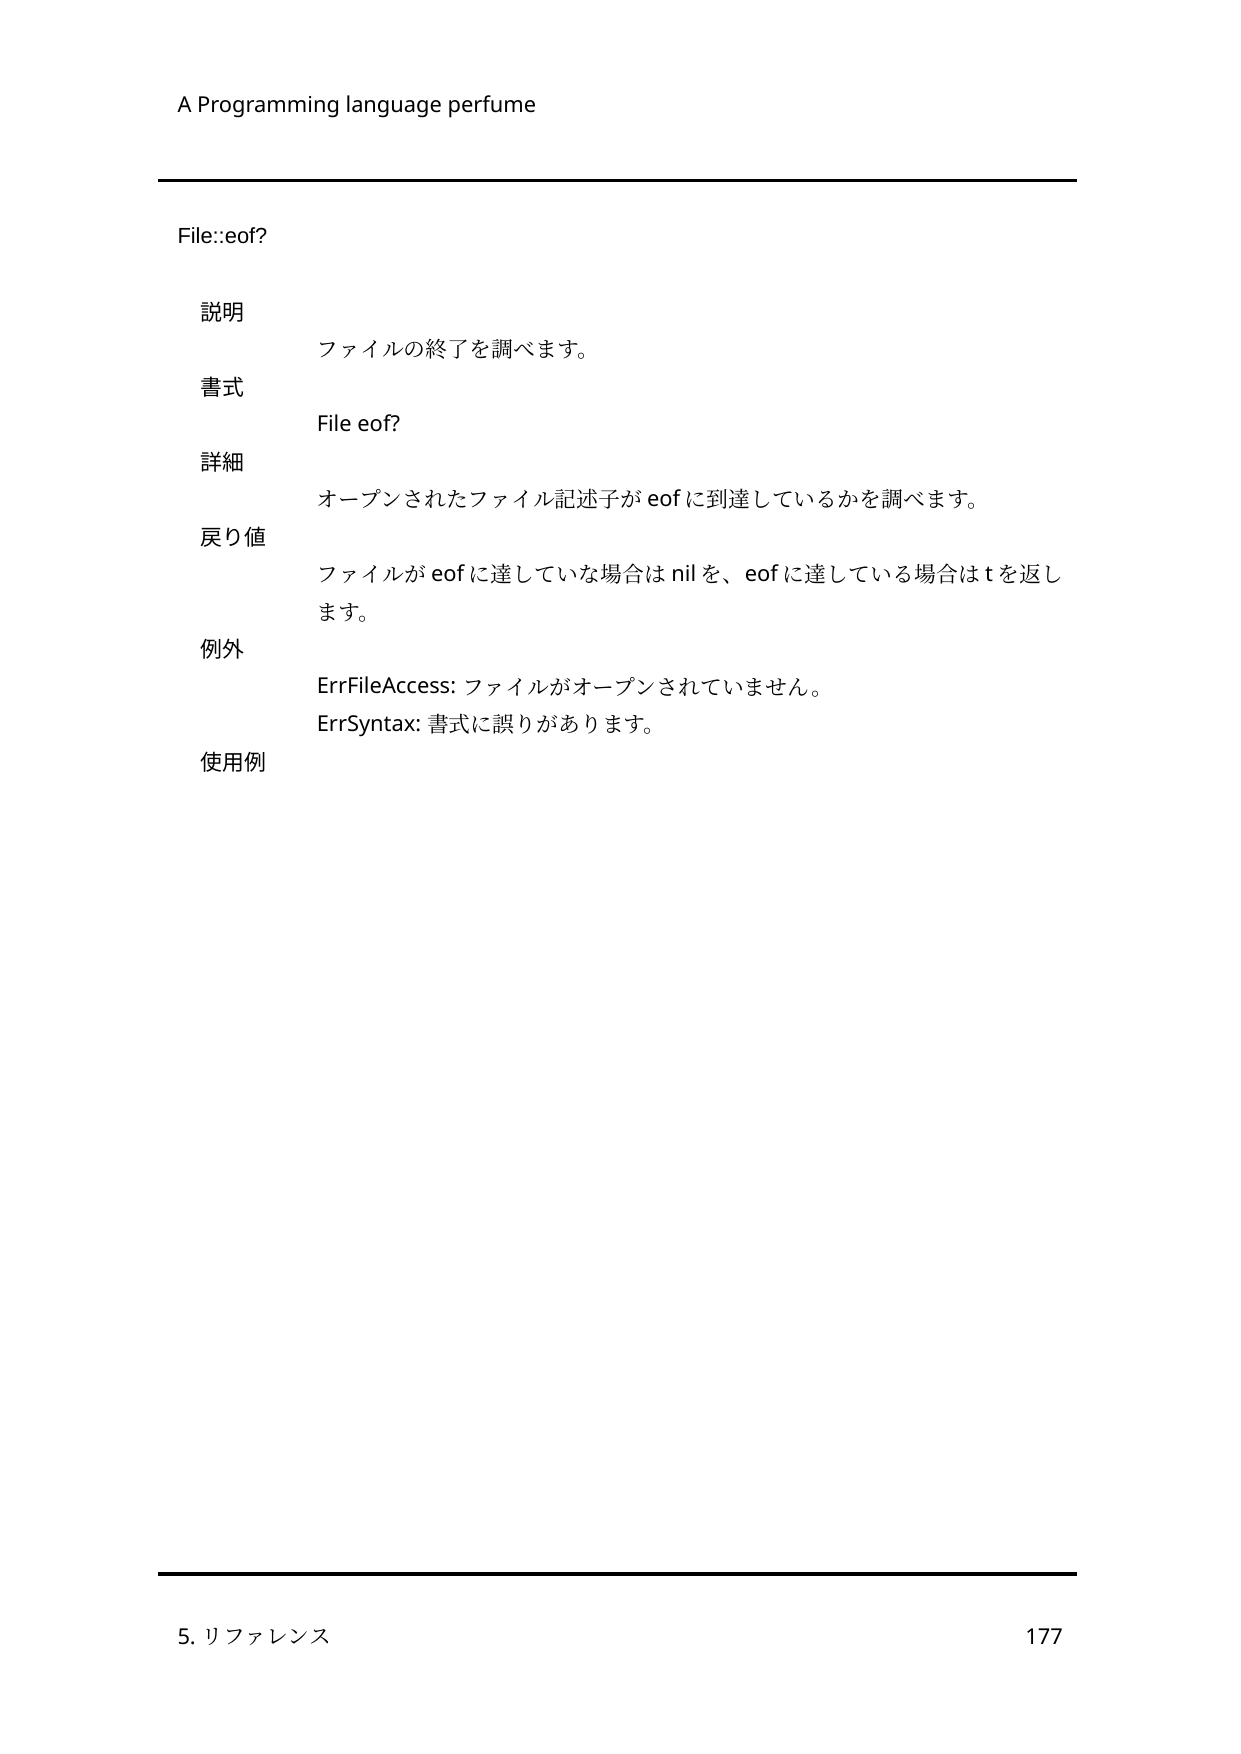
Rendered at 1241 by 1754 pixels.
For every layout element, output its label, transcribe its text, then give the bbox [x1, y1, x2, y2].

table_header 説明 [200, 292, 317, 367]
subtitle File::eof? [177, 217, 1063, 254]
table_cell 詳細 [200, 442, 317, 517]
table_cell 戻り値 [200, 517, 317, 629]
table_cell 書式 [200, 367, 317, 442]
table_cell オープンされたファイル記述子がeofに到達しているかを調べます。 [317, 442, 1063, 517]
table_cell 使用例 [200, 742, 317, 817]
table_cell File eof? [317, 367, 1063, 442]
table_cell [317, 742, 1063, 817]
table_header ファイルの終了を調べます。 [317, 292, 1063, 367]
table_cell 例外 [200, 629, 317, 742]
table_cell ファイルがeofに達していな場合はnilを、eofに達している場合はtを返します。 [317, 517, 1063, 629]
table_cell ErrFileAccess: ファイルがオープンされていません。 ErrSyntax: 書式に誤りがあります。 [317, 629, 1063, 742]
